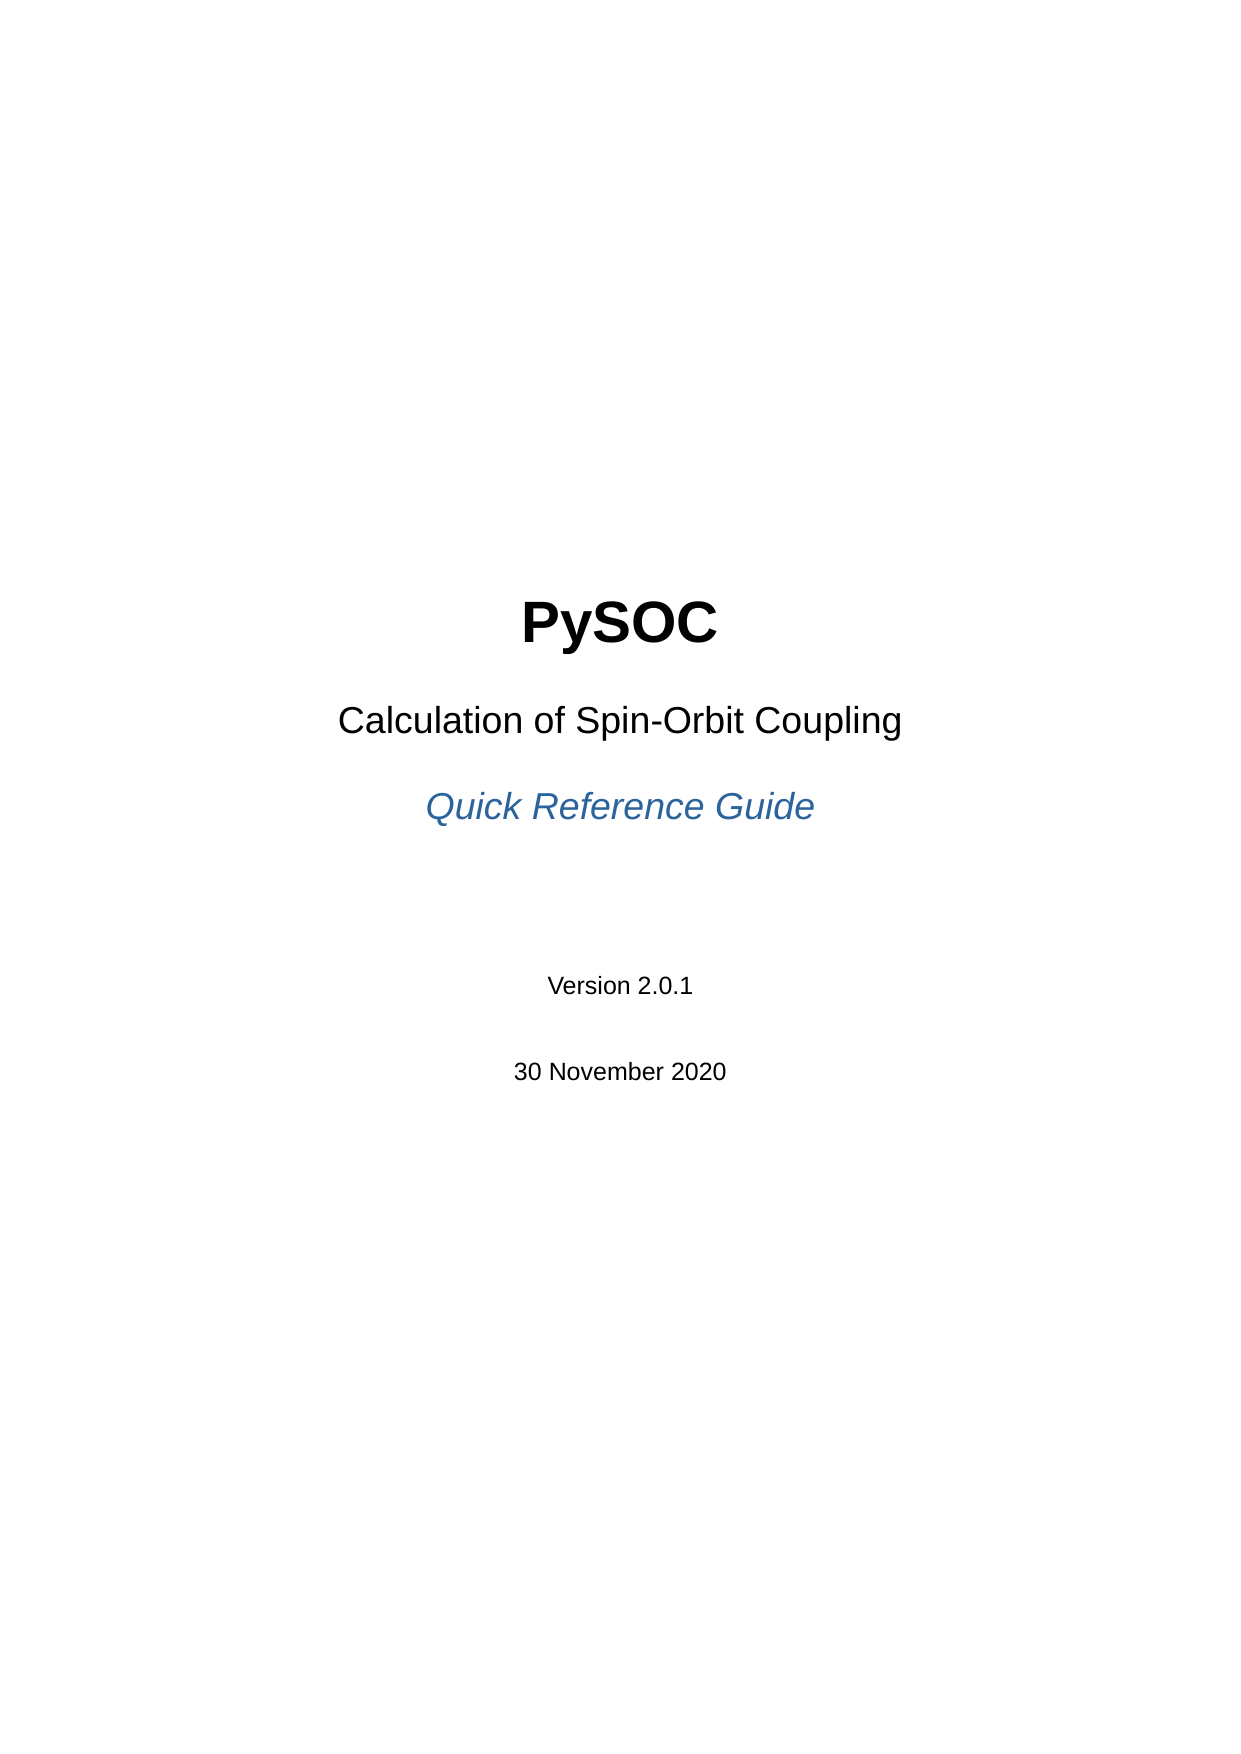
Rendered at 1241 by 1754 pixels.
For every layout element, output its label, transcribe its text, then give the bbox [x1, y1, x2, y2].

text PySOC [118, 588, 1122, 655]
text 30 November 2020 [118, 1057, 1122, 1086]
text Calculation of Spin-Orbit Coupling [118, 698, 1122, 741]
text Version 2.0.1 [118, 971, 1122, 1000]
text Quick Reference Guide [118, 784, 1122, 827]
